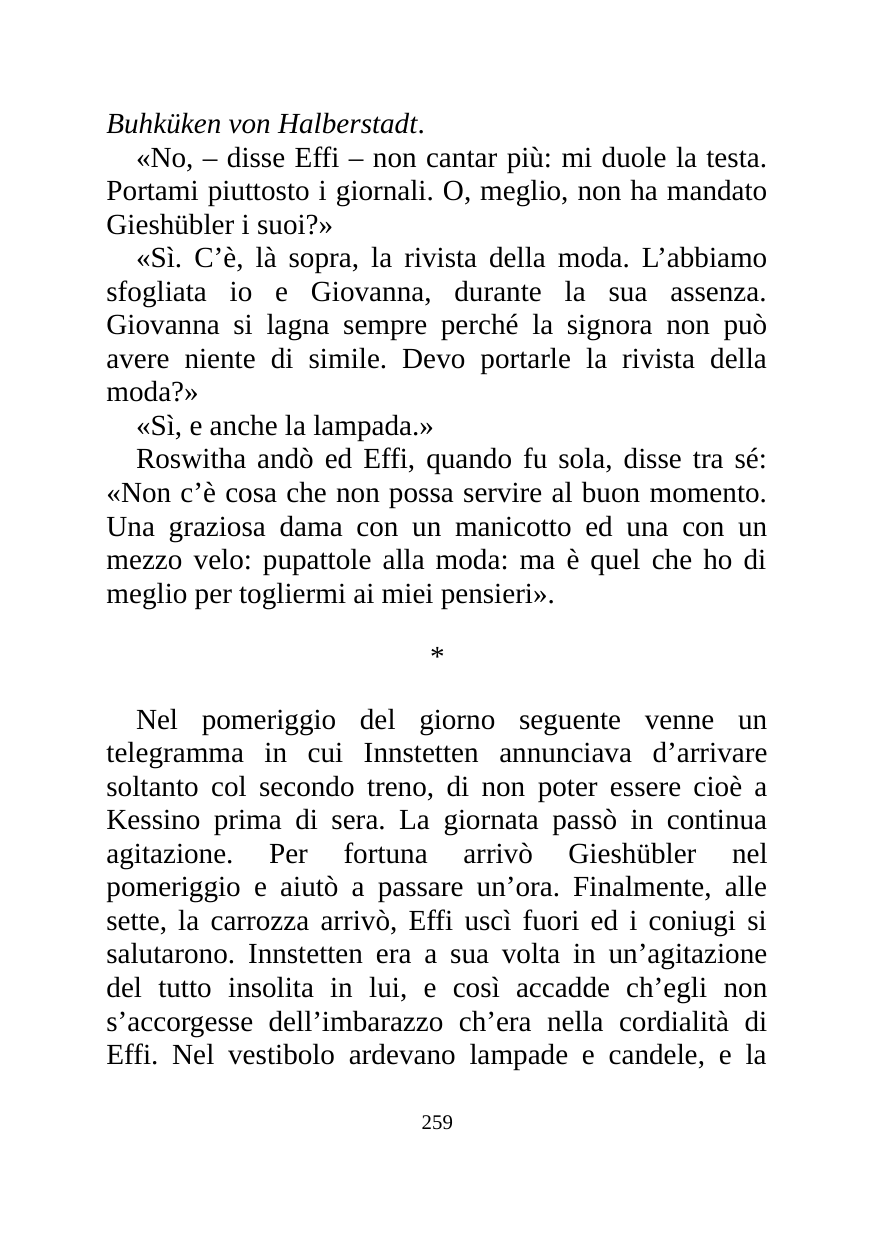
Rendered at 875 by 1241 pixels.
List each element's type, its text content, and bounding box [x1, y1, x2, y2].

text «Sì, e anche la lampada.» [106, 408, 768, 442]
text Roswitha andò ed Effi, quando fu sola, disse tra sé: «Non c’è cosa che non possa servire al buon momento. Una graziosa dama con un manicotto ed una con un mezzo velo: pupattole alla moda: ma è quel che ho di meglio per togliermi ai miei pensieri». [106, 442, 768, 609]
text Buhküken von Halberstadt. [106, 106, 768, 140]
text * [106, 639, 768, 672]
text «Sì. C’è, là sopra, la rivista della moda. L’abbiamo sfogliata io e Giovanna, durante la sua assenza. Giovanna si lagna sempre perché la signora non può avere niente di simile. Devo portarle la rivista della moda?» [106, 240, 768, 408]
text Nel pomeriggio del giorno seguente venne un telegramma in cui Innstetten annunciava d’arrivare soltanto col secondo treno, di non poter essere cioè a Kessino prima di sera. La giornata passò in continua agitazione. Per fortuna arrivò Gieshübler nel pomeriggio e aiutò a passare un’ora. Finalmente, alle sette, la carrozza arrivò, Effi uscì fuori ed i coniugi si salutarono. Innstetten era a sua volta in un’agitazione del tutto insolita in lui, e così accadde ch’egli non s’accorgesse dell’imbarazzo ch’era nella cordialità di Effi. Nel vestibolo ardevano lampade e candele, e la [106, 702, 768, 1071]
text «No, – disse Effi – non cantar più: mi duole la testa. Portami piuttosto i giornali. O, meglio, non ha mandato Gieshübler i suoi?» [106, 140, 768, 240]
